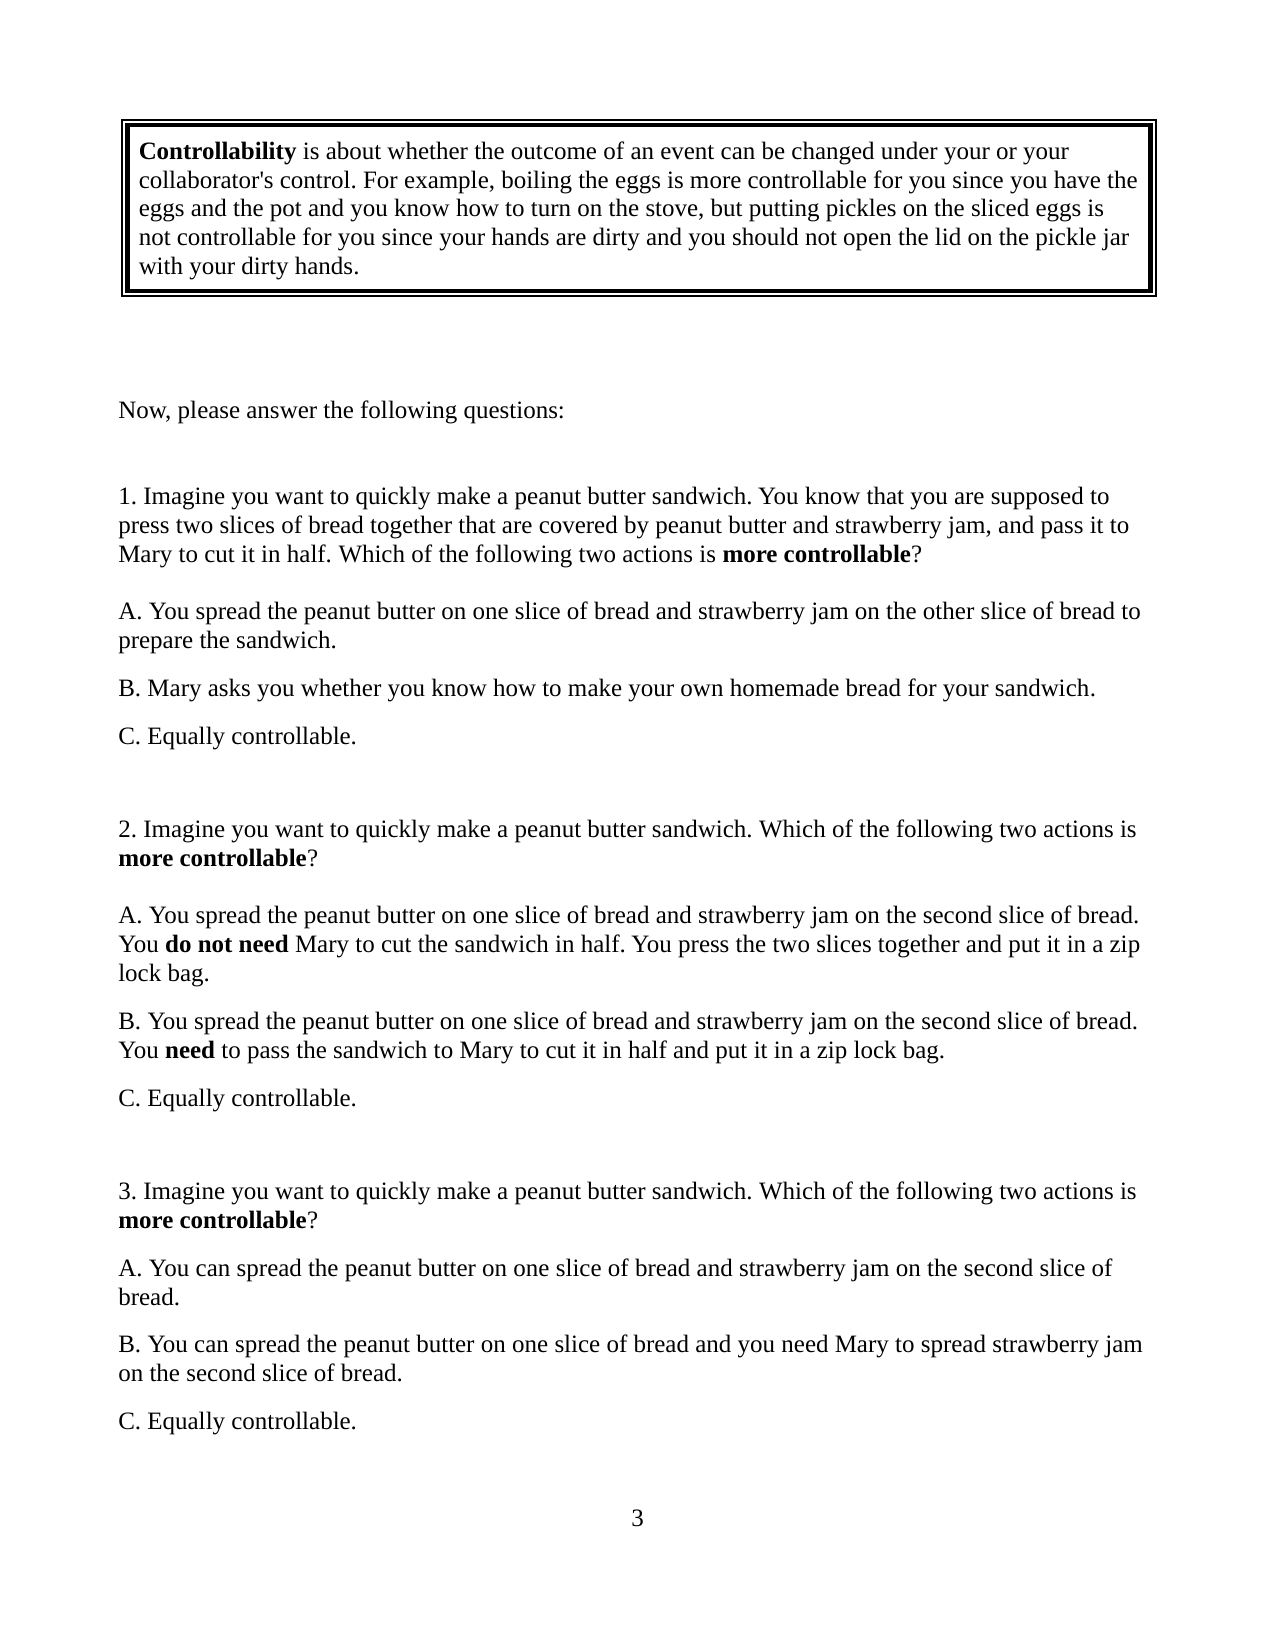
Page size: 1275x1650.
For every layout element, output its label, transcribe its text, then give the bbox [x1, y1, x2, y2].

text A. You spread the peanut butter on one slice of bread and strawberry jam on the second slice of bread. You do not need Mary to cut the sandwich in half. You press the two slices together and put it in a zip lock bag. [118, 901, 1157, 987]
text C. Equally controllable. [118, 721, 1157, 750]
text B. Mary asks you whether you know how to make your own homemade bread for your sandwich. [118, 673, 1157, 702]
text B. You spread the peanut butter on one slice of bread and strawberry jam on the second slice of bread. You need to pass the sandwich to Mary to cut it in half and put it in a zip lock bag. [118, 1006, 1157, 1063]
text 2. Imagine you want to quickly make a peanut butter sandwich. Which of the following two actions is more controllable? [118, 814, 1157, 872]
text 3. Imagine you want to quickly make a peanut butter sandwich. Which of the following two actions is more controllable? [118, 1176, 1157, 1234]
text C. Equally controllable. [118, 1083, 1157, 1111]
text 1. Imagine you want to quickly make a peanut butter sandwich. You know that you are supposed to press two slices of bread together that are covered by peanut butter and strawberry jam, and pass it to Mary to cut it in half. Which of the following two actions is more controllable? [118, 481, 1157, 568]
text A. You spread the peanut butter on one slice of bread and strawberry jam on the other slice of bread to prepare the sandwich. [118, 596, 1157, 654]
text Now, please answer the following questions: [118, 395, 1157, 424]
text B. You can spread the peanut butter on one slice of bread and you need Mary to spread strawberry jam on the second slice of bread. [118, 1329, 1157, 1387]
text Controllability is about whether the outcome of an event can be changed under your or your collaborator's control. For example, boiling the eggs is more controllable for you since you have the eggs and the pot and you know how to turn on the stove, but putting pickles on the sliced eggs is not controllable for you since your hands are dirty and you should not open the lid on the pickle jar with your dirty hands. [138, 136, 1139, 280]
text C. Equally controllable. [118, 1406, 1157, 1435]
text A. You can spread the peanut butter on one slice of bread and strawberry jam on the second slice of bread. [118, 1253, 1157, 1310]
